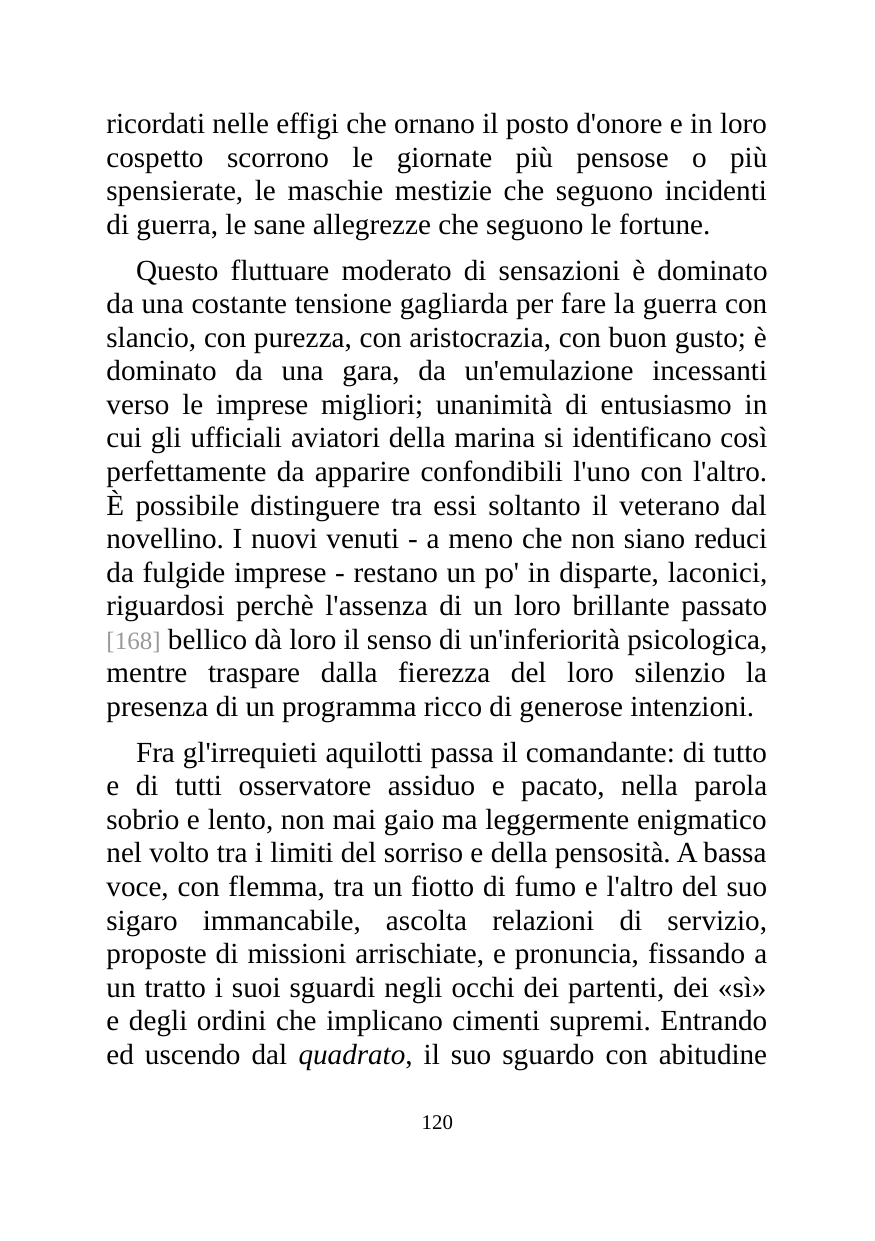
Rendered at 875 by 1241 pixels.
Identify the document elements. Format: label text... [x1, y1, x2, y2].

text ricordati nelle effigi che ornano il posto d'onore e in loro cospetto scorrono le giornate più pensose o più spensierate, le maschie mestizie che seguono incidenti di guerra, le sane allegrezze che seguono le fortune. [106, 106, 768, 240]
text Questo fluttuare moderato di sensazioni è dominato da una costante tensione gagliarda per fare la guerra con slancio, con purezza, con aristocrazia, con buon gusto; è dominato da una gara, da un'emulazione incessanti verso le imprese migliori; unanimità di entusiasmo in cui gli ufficiali aviatori della marina si identificano così perfettamente da apparire confondibili l'uno con l'altro. È possibile distinguere tra essi soltanto il veterano dal novellino. I nuovi venuti - a meno che non siano reduci da fulgide imprese - restano un po' in disparte, laconici, riguardosi perchè l'assenza di un loro brillante passato [168] bellico dà loro il senso di un'inferiorità psicologica, mentre traspare dalla fierezza del loro silenzio la presenza di un programma ricco di generose intenzioni. [106, 253, 768, 722]
text Fra gl'irrequieti aquilotti passa il comandante: di tutto e di tutti osservatore assiduo e pacato, nella parola sobrio e lento, non mai gaio ma leggermente enigmatico nel volto tra i limiti del sorriso e della pensosità. A bassa voce, con flemma, tra un fiotto di fumo e l'altro del suo sigaro immancabile, ascolta relazioni di servizio, proposte di missioni arrischiate, e pronuncia, fissando a un tratto i suoi sguardi negli occhi dei partenti, dei «sì» e degli ordini che implicano cimenti supremi. Entrando ed uscendo dal quadrato, il suo sguardo con abitudine [106, 735, 768, 1070]
